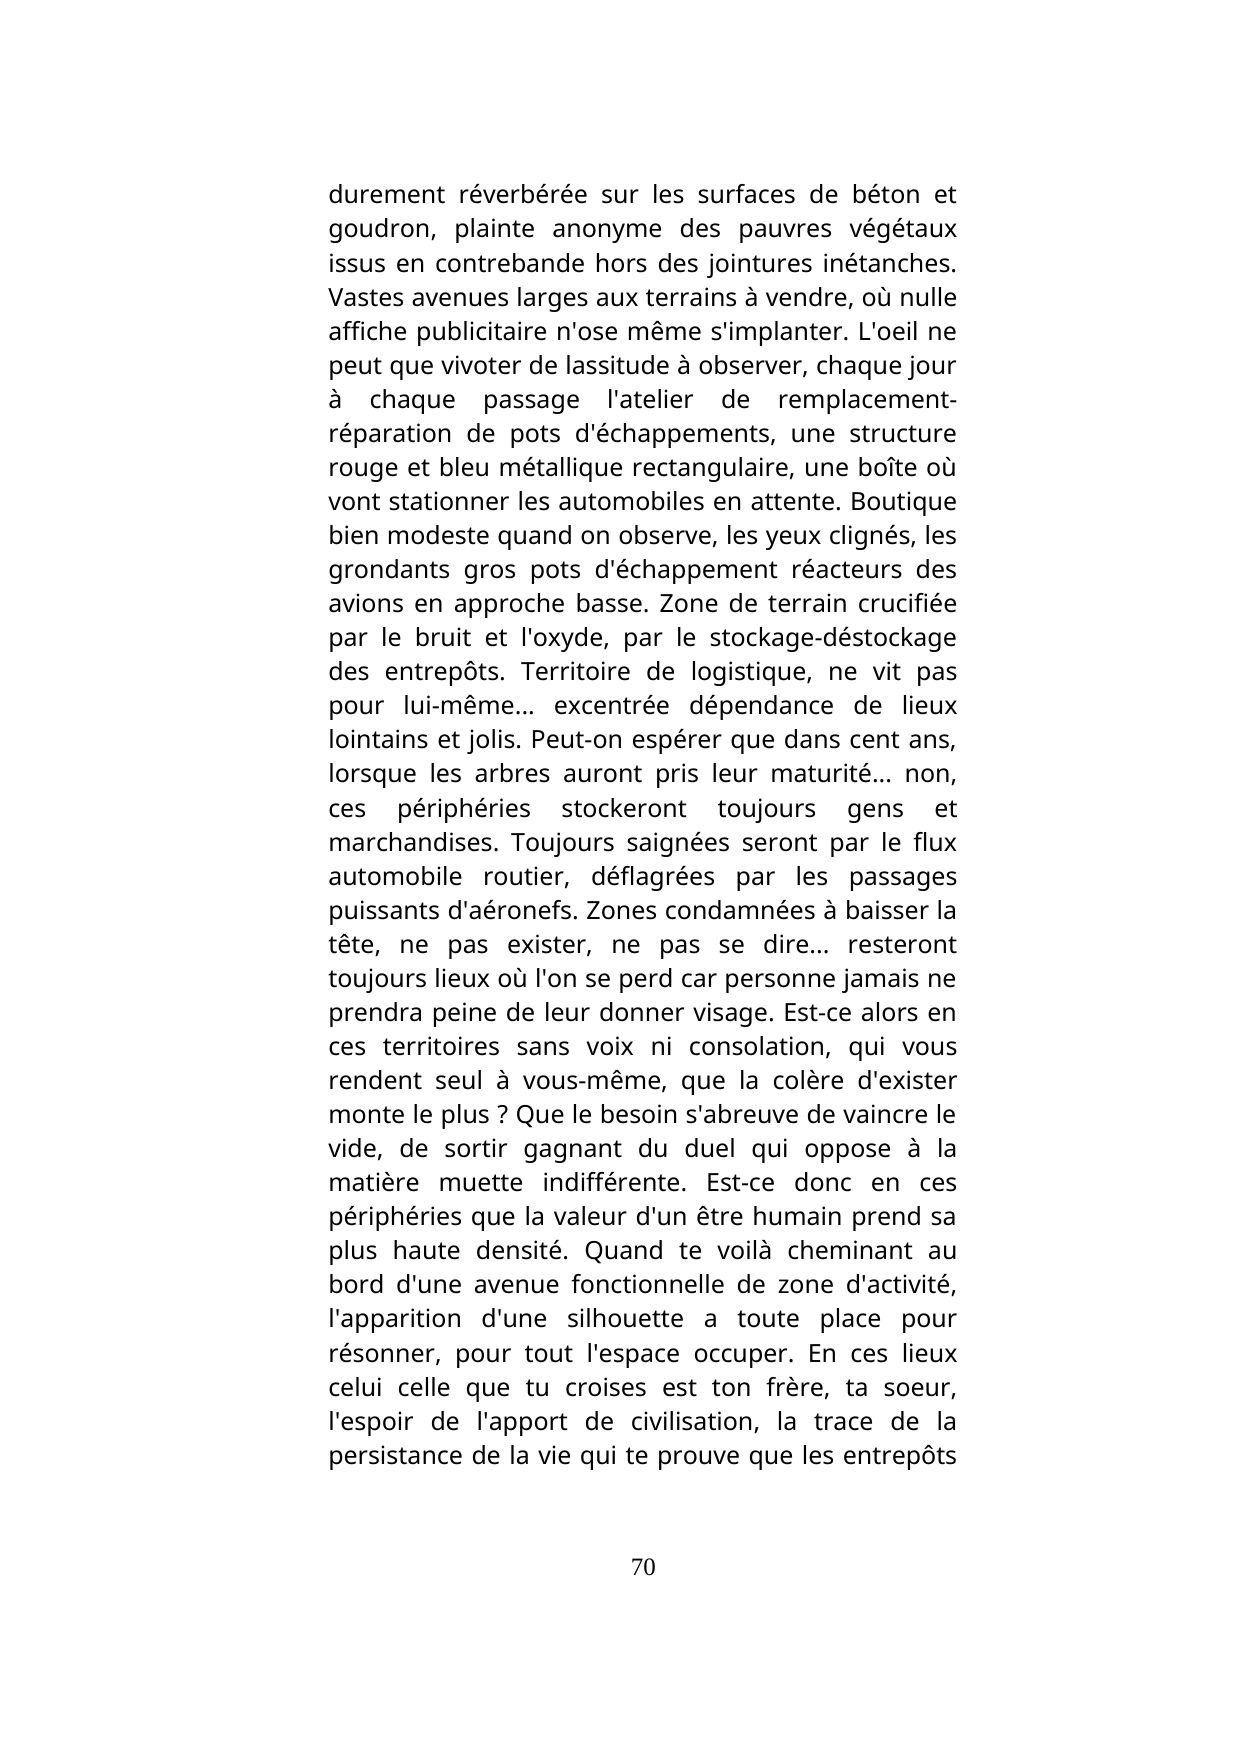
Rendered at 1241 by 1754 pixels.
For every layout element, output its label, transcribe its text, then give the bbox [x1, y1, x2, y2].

text durement réverbérée sur les surfaces de béton et goudron, plainte anonyme des pauvres végétaux issus en contrebande hors des jointures inétanches. Vastes avenues larges aux terrains à vendre, où nulle affiche publicitaire n'ose même s'implanter. L'oeil ne peut que vivoter de lassitude à observer, chaque jour à chaque passage l'atelier de remplacement-réparation de pots d'échappements, une structure rouge et bleu métallique rectangulaire, une boîte où vont stationner les automobiles en attente. Boutique bien modeste quand on observe, les yeux clignés, les grondants gros pots d'échappement réacteurs des avions en approche basse. Zone de terrain crucifiée par le bruit et l'oxyde, par le stockage-déstockage des entrepôts. Territoire de logistique, ne vit pas pour lui-même... excentrée dépendance de lieux lointains et jolis. Peut-on espérer que dans cent ans, lorsque les arbres auront pris leur maturité... non, ces périphéries stockeront toujours gens et marchandises. Toujours saignées seront par le flux automobile routier, déflagrées par les passages puissants d'aéronefs. Zones condamnées à baisser la tête, ne pas exister, ne pas se dire... resteront toujours lieux où l'on se perd car personne jamais ne prendra peine de leur donner visage. Est-ce alors en ces territoires sans voix ni consolation, qui vous rendent seul à vous-même, que la colère d'exister monte le plus ? Que le besoin s'abreuve de vaincre le vide, de sortir gagnant du duel qui oppose à la matière muette indifférente. Est-ce donc en ces périphéries que la valeur d'un être humain prend sa plus haute densité. Quand te voilà cheminant au bord d'une avenue fonctionnelle de zone d'activité, l'apparition d'une silhouette a toute place pour résonner, pour tout l'espace occuper. En ces lieux celui celle que tu croises est ton frère, ta soeur, l'espoir de l'apport de civilisation, la trace de la persistance de la vie qui te prouve que les entrepôts [328, 177, 958, 1471]
